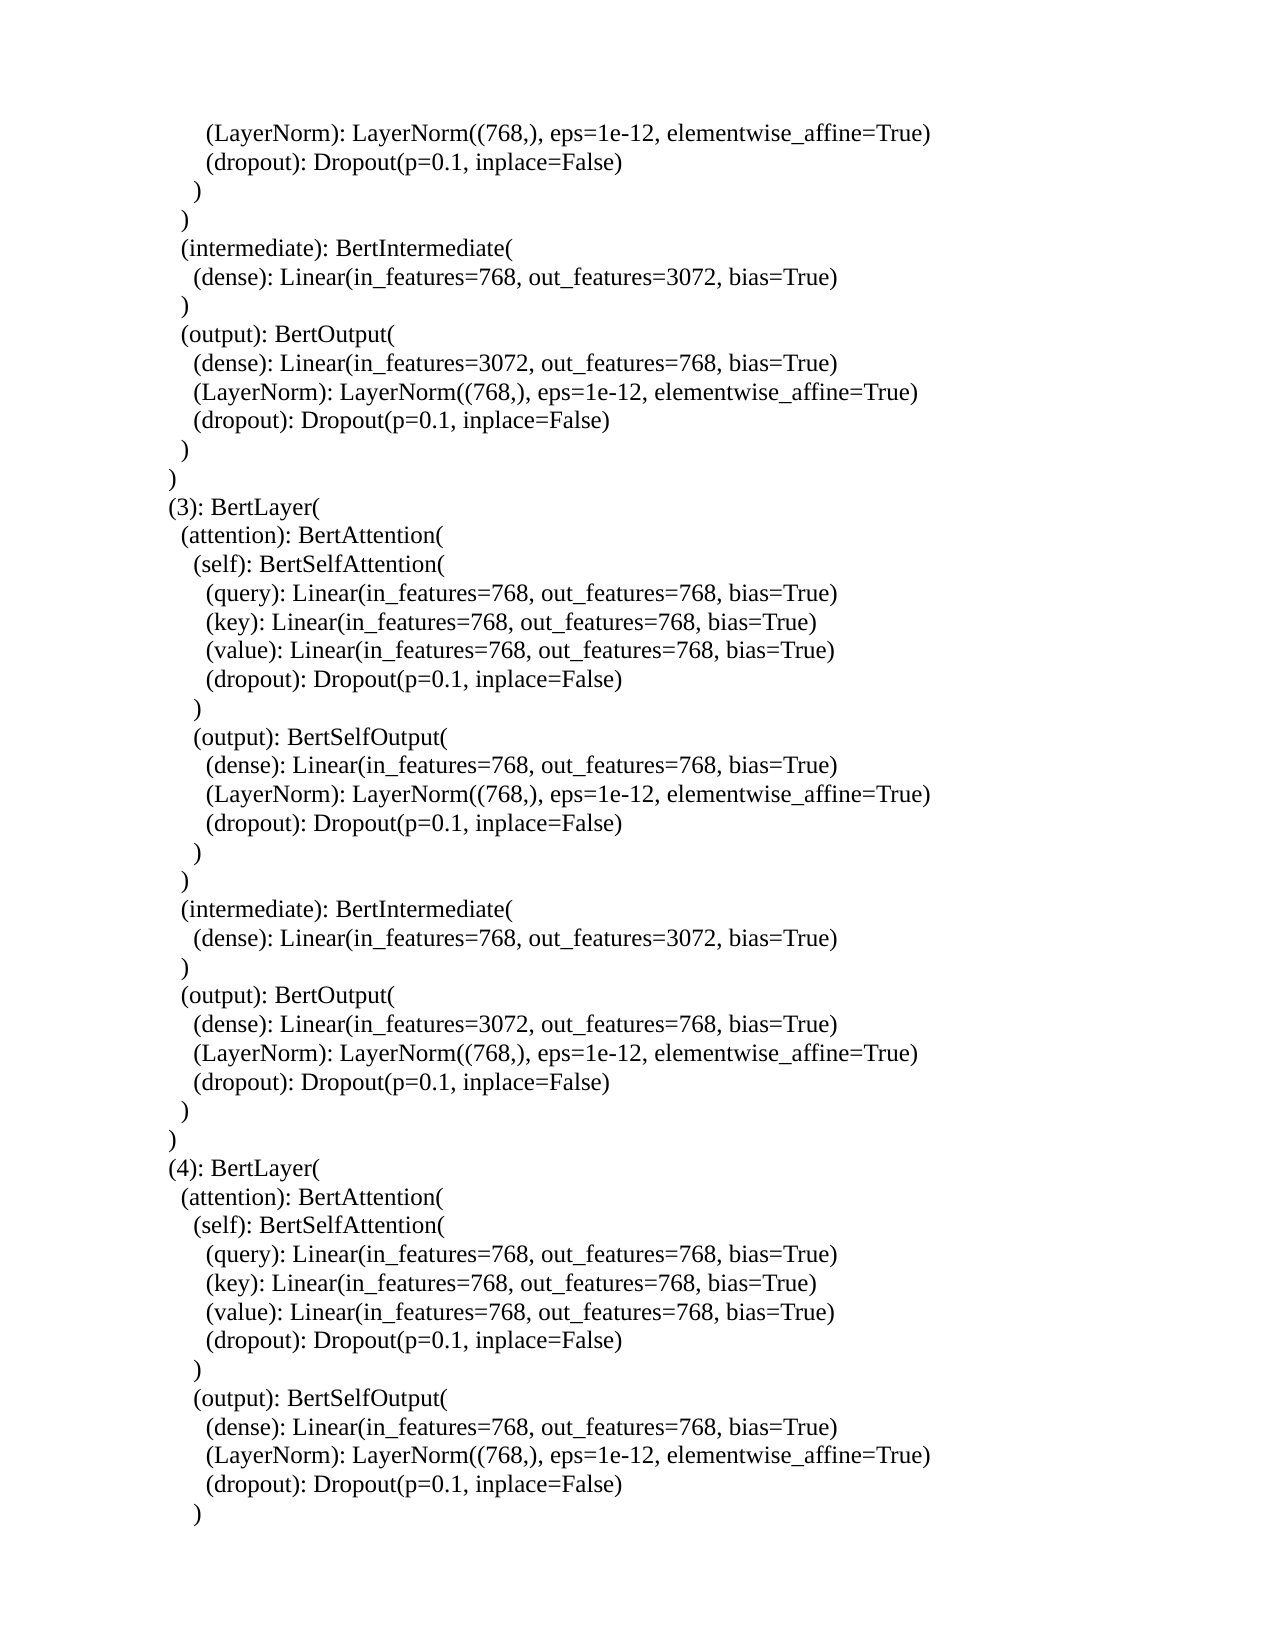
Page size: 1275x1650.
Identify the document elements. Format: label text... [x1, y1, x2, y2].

text ) [118, 1096, 1157, 1124]
text (dense): Linear(in_features=768, out_features=3072, bias=True) [118, 923, 1157, 952]
text (LayerNorm): LayerNorm((768,), eps=1e-12, elementwise_affine=True) [118, 1441, 1157, 1469]
text (self): BertSelfAttention( [118, 549, 1157, 578]
text (key): Linear(in_features=768, out_features=768, bias=True) [118, 607, 1157, 636]
text ) [118, 1124, 1157, 1153]
text (query): Linear(in_features=768, out_features=768, bias=True) [118, 578, 1157, 607]
text (key): Linear(in_features=768, out_features=768, bias=True) [118, 1268, 1157, 1297]
text (LayerNorm): LayerNorm((768,), eps=1e-12, elementwise_affine=True) [118, 118, 1157, 147]
text (dropout): Dropout(p=0.1, inplace=False) [118, 1067, 1157, 1096]
text ) [118, 866, 1157, 894]
text (LayerNorm): LayerNorm((768,), eps=1e-12, elementwise_affine=True) [118, 1038, 1157, 1067]
text (query): Linear(in_features=768, out_features=768, bias=True) [118, 1239, 1157, 1268]
text (intermediate): BertIntermediate( [118, 233, 1157, 262]
text (dense): Linear(in_features=768, out_features=768, bias=True) [118, 751, 1157, 779]
text (4): BertLayer( [118, 1153, 1157, 1182]
text (value): Linear(in_features=768, out_features=768, bias=True) [118, 1297, 1157, 1326]
text ) [118, 952, 1157, 981]
text (3): BertLayer( [118, 492, 1157, 521]
text (attention): BertAttention( [118, 521, 1157, 549]
text (dense): Linear(in_features=3072, out_features=768, bias=True) [118, 348, 1157, 377]
text (dense): Linear(in_features=3072, out_features=768, bias=True) [118, 1009, 1157, 1038]
text (attention): BertAttention( [118, 1182, 1157, 1211]
text (dense): Linear(in_features=768, out_features=3072, bias=True) [118, 262, 1157, 291]
text (dropout): Dropout(p=0.1, inplace=False) [118, 406, 1157, 434]
text (LayerNorm): LayerNorm((768,), eps=1e-12, elementwise_affine=True) [118, 377, 1157, 406]
text (dense): Linear(in_features=768, out_features=768, bias=True) [118, 1412, 1157, 1441]
text ) [118, 693, 1157, 722]
text (dropout): Dropout(p=0.1, inplace=False) [118, 808, 1157, 837]
text ) [118, 204, 1157, 233]
text (dropout): Dropout(p=0.1, inplace=False) [118, 664, 1157, 693]
text (output): BertOutput( [118, 981, 1157, 1009]
text (LayerNorm): LayerNorm((768,), eps=1e-12, elementwise_affine=True) [118, 779, 1157, 808]
text (value): Linear(in_features=768, out_features=768, bias=True) [118, 636, 1157, 664]
text (self): BertSelfAttention( [118, 1211, 1157, 1239]
text ) [118, 1354, 1157, 1383]
text (dropout): Dropout(p=0.1, inplace=False) [118, 1326, 1157, 1354]
text (output): BertSelfOutput( [118, 1383, 1157, 1412]
text ) [118, 463, 1157, 492]
text (dropout): Dropout(p=0.1, inplace=False) [118, 147, 1157, 176]
text (output): BertOutput( [118, 319, 1157, 348]
text ) [118, 291, 1157, 319]
text (intermediate): BertIntermediate( [118, 894, 1157, 923]
text (output): BertSelfOutput( [118, 722, 1157, 751]
text ) [118, 837, 1157, 866]
text ) [118, 434, 1157, 463]
text (dropout): Dropout(p=0.1, inplace=False) [118, 1469, 1157, 1498]
text ) [118, 1498, 1157, 1527]
text ) [118, 176, 1157, 204]
